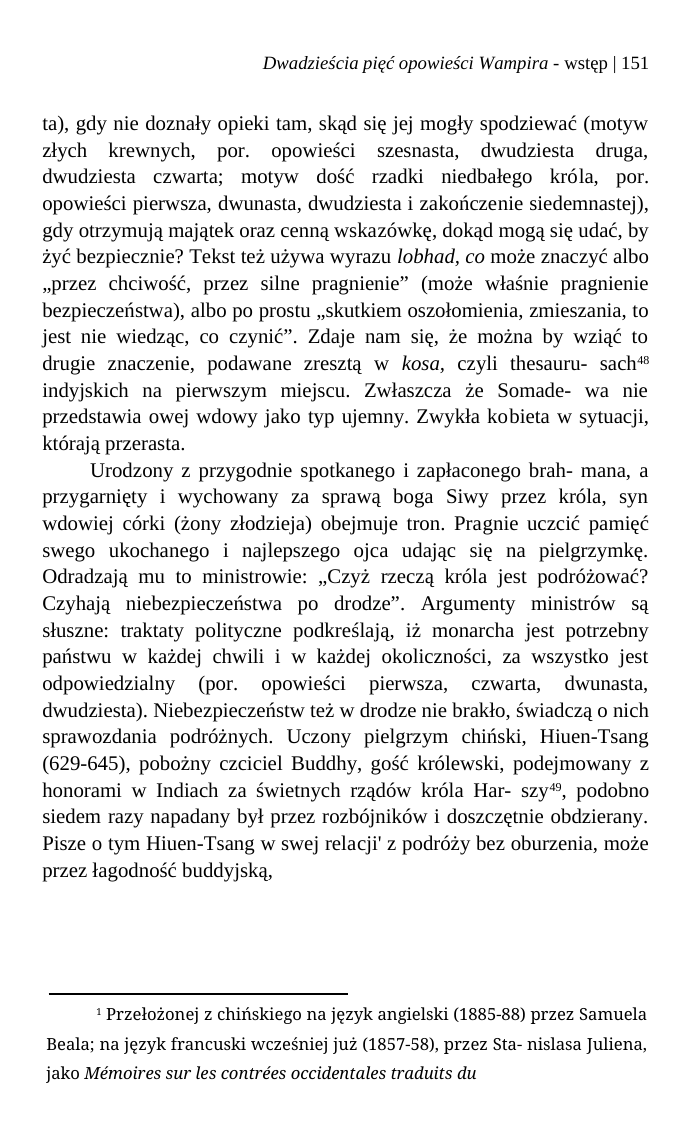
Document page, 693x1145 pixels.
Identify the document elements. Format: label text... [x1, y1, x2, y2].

text 1 Przełożonej z chińskiego na język angielski (1885-88) przez Samuela Beala; na język francuski wcześniej już (1857-58), przez Sta- nislasa Juliena, jako Mémoires sur les contrées occidentales traduits du [46, 1003, 648, 1083]
text ta), gdy nie doznały opieki tam, skąd się jej mogły spodziewać (motyw złych krewnych, por. opowieści szesnasta, dwudziesta druga, dwudziesta czwarta; motyw dość rzadki niedbałego kró­la, por. opowieści pierwsza, dwunasta, dwudziesta i zakończe­nie siedemnastej), gdy otrzymują majątek oraz cenną wska­zówkę, dokąd mogą się udać, by żyć bezpiecznie? Tekst też używa wyrazu lobhad, co może znaczyć albo „przez chciwość, przez silne pragnienie” (może właśnie pragnienie bezpieczeń­stwa), albo po prostu „skutkiem oszołomienia, zmieszania, to jest nie wiedząc, co czynić”. Zdaje nam się, że można by wziąć to drugie znaczenie, podawane zresztą w kosa, czyli thesauru- sach48 indyjskich na pierwszym miejscu. Zwłaszcza że Somade- wa nie przedstawia owej wdowy jako typ ujemny. Zwykła ko­bieta w sytuacji, którają przerasta. [42, 111, 649, 455]
text Urodzony z przygodnie spotkanego i zapłaconego brah- mana, a przygarnięty i wychowany za sprawą boga Siwy przez króla, syn wdowiej córki (żony złodzieja) obejmuje tron. Pra­gnie uczcić pamięć swego ukochanego i najlepszego ojca udając się na pielgrzymkę. Odradzają mu to ministrowie: „Czyż rzeczą króla jest podróżować? Czyhają niebezpieczeństwa po drodze”. Argumenty ministrów są słuszne: traktaty polityczne podkre­ślają, iż monarcha jest potrzebny państwu w każdej chwili i w każdej okoliczności, za wszystko jest odpowiedzialny (por. opowieści pierwsza, czwarta, dwunasta, dwudziesta). Niebez­pieczeństw też w drodze nie brakło, świadczą o nich sprawoz­dania podróżnych. Uczony pielgrzym chiński, Hiuen-Tsang (629-645), pobożny czciciel Buddhy, gość królewski, podejmo­wany z honorami w Indiach za świetnych rządów króla Har- szy49, podobno siedem razy napadany był przez rozbójników i doszczętnie obdzierany. Pisze o tym Hiuen-Tsang w swej rela­cji' z podróży bez oburzenia, może przez łagodność buddyjską, [42, 458, 649, 882]
text Dwadzieścia pięć opowieści Wampira - wstęp | 151 [42, 52, 649, 73]
